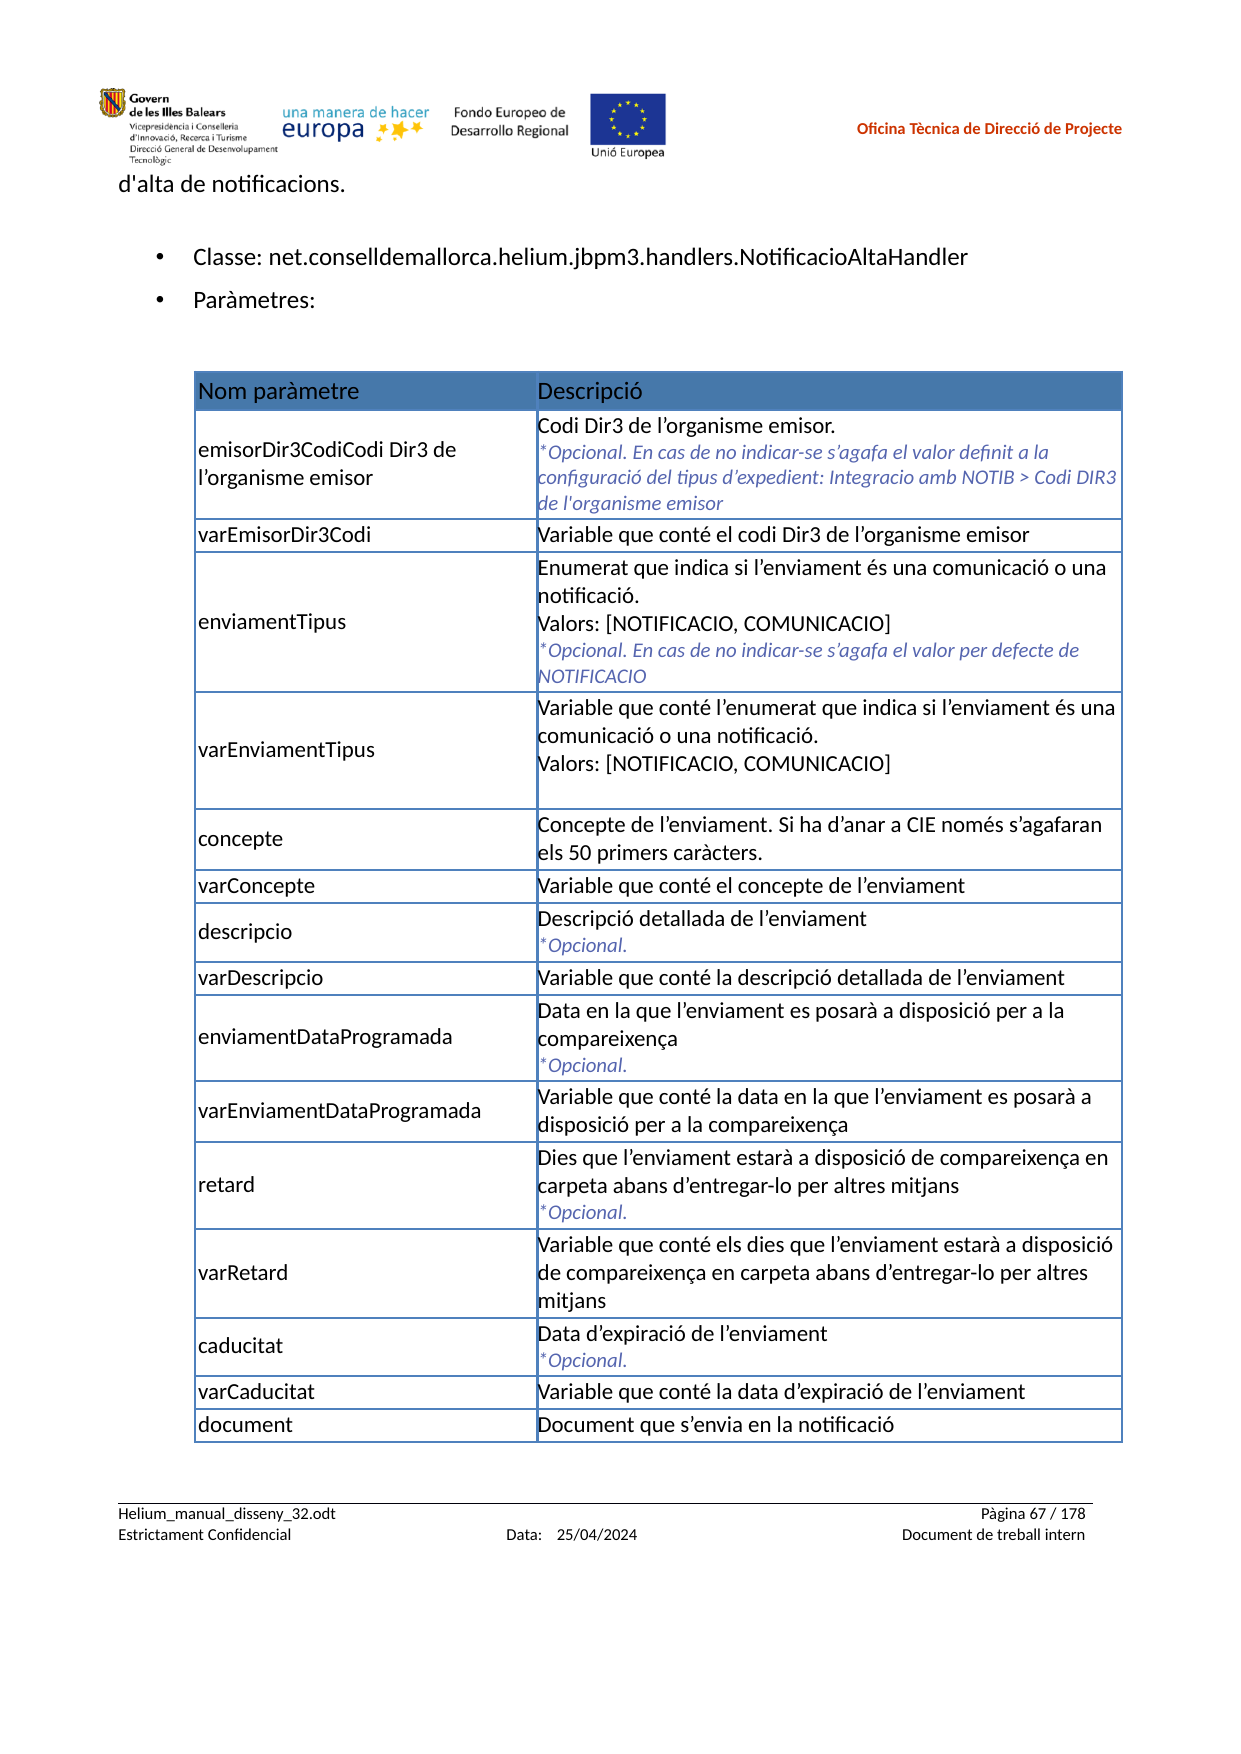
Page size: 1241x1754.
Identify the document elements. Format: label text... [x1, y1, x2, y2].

table_cell Enumerat que indica si l’enviament és una comunicació o una notificació. Valors: [NOTIFICACIO, COMUNICACIO] *Opcional. En cas de no indicar-se s’agafa el valor per defecte de NOTIFICACIO [539, 553, 1121, 691]
table_cell enviamentTipus [196, 553, 536, 691]
table_cell caducitat [196, 1319, 536, 1375]
table_cell Concepte de l’enviament. Si ha d’anar a CIE només s’agafaran els 50 primers caràcters. [539, 810, 1121, 869]
table_cell Dies que l’enviament estarà a disposició de compareixença en carpeta abans d’entregar-lo per altres mitjans *Opcional. [539, 1143, 1121, 1228]
table_cell Variable que conté l’enumerat que indica si l’enviament és una comunicació o una notificació. Valors: [NOTIFICACIO, COMUNICACIO] [539, 693, 1121, 808]
table_cell varCaducitat [196, 1377, 536, 1408]
table_cell document [196, 1410, 536, 1441]
table_cell descripcio [196, 904, 536, 961]
text d'alta de notificacions. [118, 168, 1122, 198]
picture [99, 87, 668, 166]
table_cell Data en la que l’enviament es posarà a disposició per a la compareixença *Opcional. [539, 996, 1121, 1080]
table_cell varEnviamentDataProgramada [196, 1082, 536, 1141]
table_cell varRetard [196, 1230, 536, 1317]
table_cell retard [196, 1143, 536, 1228]
table_cell Variable que conté la data en la que l’enviament es posarà a disposició per a la compareixença [539, 1082, 1121, 1141]
table_header Descripció [539, 373, 1121, 409]
table_cell varConcepte [196, 871, 536, 902]
table_cell Codi Dir3 de l’organisme emisor. *Opcional. En cas de no indicar-se s’agafa el valor definit a la configuració del tipus d’expedient: Integracio amb NOTIB > Codi DIR3 de l'organisme emisor [539, 411, 1121, 518]
list Classe: net.conselldemallorca.helium.jbpm3.handlers.NotificacioAltaHandler [156, 241, 1122, 272]
table_cell varDescripcio [196, 963, 536, 994]
table_header Nom paràmetre [196, 373, 536, 409]
table_cell enviamentDataProgramada [196, 996, 536, 1080]
list Paràmetres: [156, 284, 1122, 315]
table_cell varEmisorDir3Codi [196, 520, 536, 551]
table_cell emisorDir3CodiCodi Dir3 de l’organisme emisor [196, 411, 536, 518]
table_cell Variable que conté la descripció detallada de l’enviament [539, 963, 1121, 994]
table_cell Descripció detallada de l’enviament *Opcional. [539, 904, 1121, 961]
table_cell concepte [196, 810, 536, 869]
table_cell Variable que conté els dies que l’enviament estarà a disposició de compareixença en carpeta abans d’entregar-lo per altres mitjans [539, 1230, 1121, 1317]
table_cell Document que s’envia en la notificació [539, 1410, 1121, 1441]
table_cell Variable que conté la data d’expiració de l’enviament [539, 1377, 1121, 1408]
table_cell varEnviamentTipus [196, 693, 536, 808]
table_cell Variable que conté el codi Dir3 de l’organisme emisor [539, 520, 1121, 551]
table_cell Data d’expiració de l’enviament *Opcional. [539, 1319, 1121, 1375]
table_cell Variable que conté el concepte de l’enviament [539, 871, 1121, 902]
